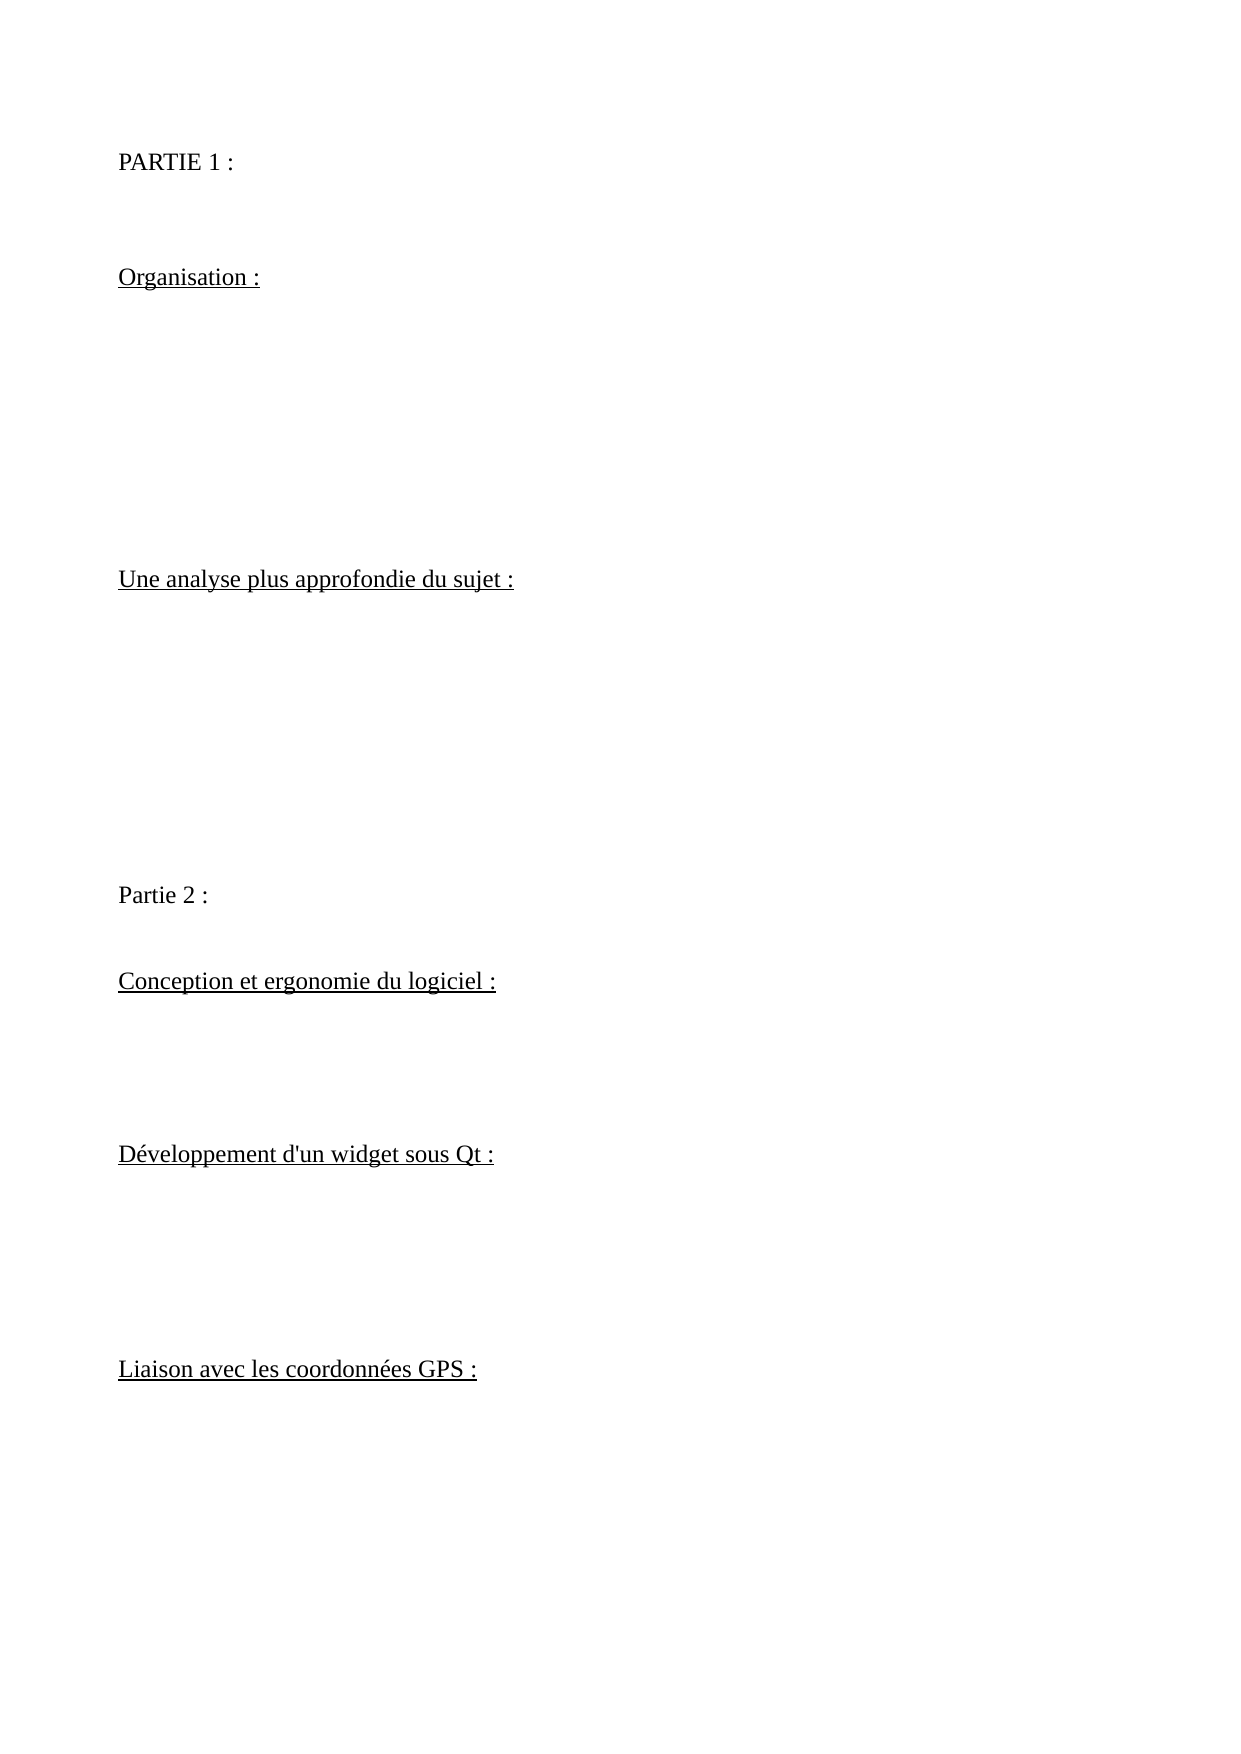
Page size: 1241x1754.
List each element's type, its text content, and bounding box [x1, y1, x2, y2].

text PARTIE 1 : [118, 147, 1122, 176]
text Conception et ergonomie du logiciel : [118, 966, 1122, 995]
text Partie 2 : [118, 880, 1122, 909]
text Liaison avec les coordonnées GPS : [118, 1354, 1122, 1383]
text Une analyse plus approfondie du sujet : [118, 564, 1122, 592]
text Développement d'un widget sous Qt : [118, 1139, 1122, 1167]
text Organisation : [118, 262, 1122, 291]
